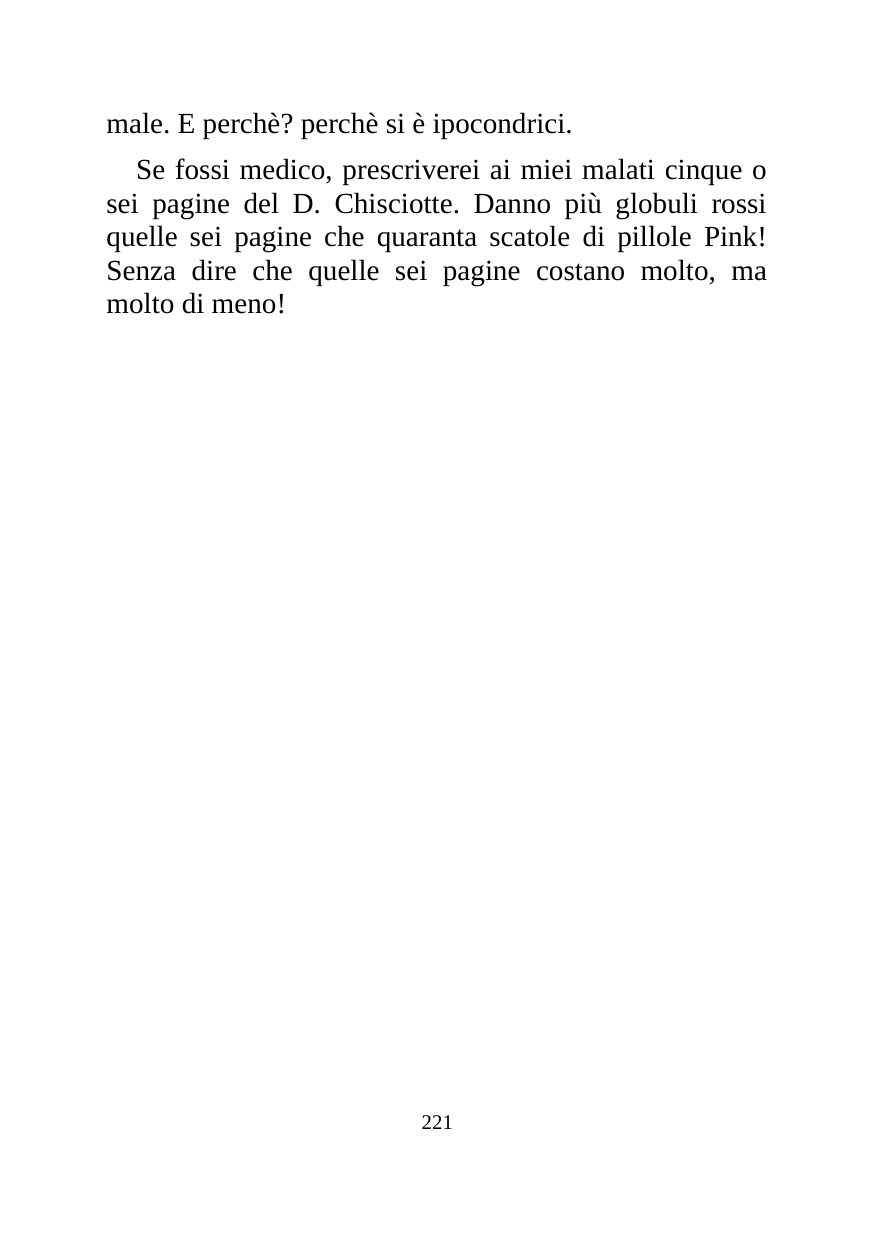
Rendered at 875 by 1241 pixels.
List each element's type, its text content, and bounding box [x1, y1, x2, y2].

text male. E perchè? perchè si è ipocondrici. [106, 106, 768, 140]
text Se fossi medico, prescriverei ai miei malati cinque o sei pagine del D. Chisciotte. Danno più globuli rossi quelle sei pagine che quaranta scatole di pillole Pink! Senza dire che quelle sei pagine costano molto, ma molto di meno! [106, 152, 768, 320]
